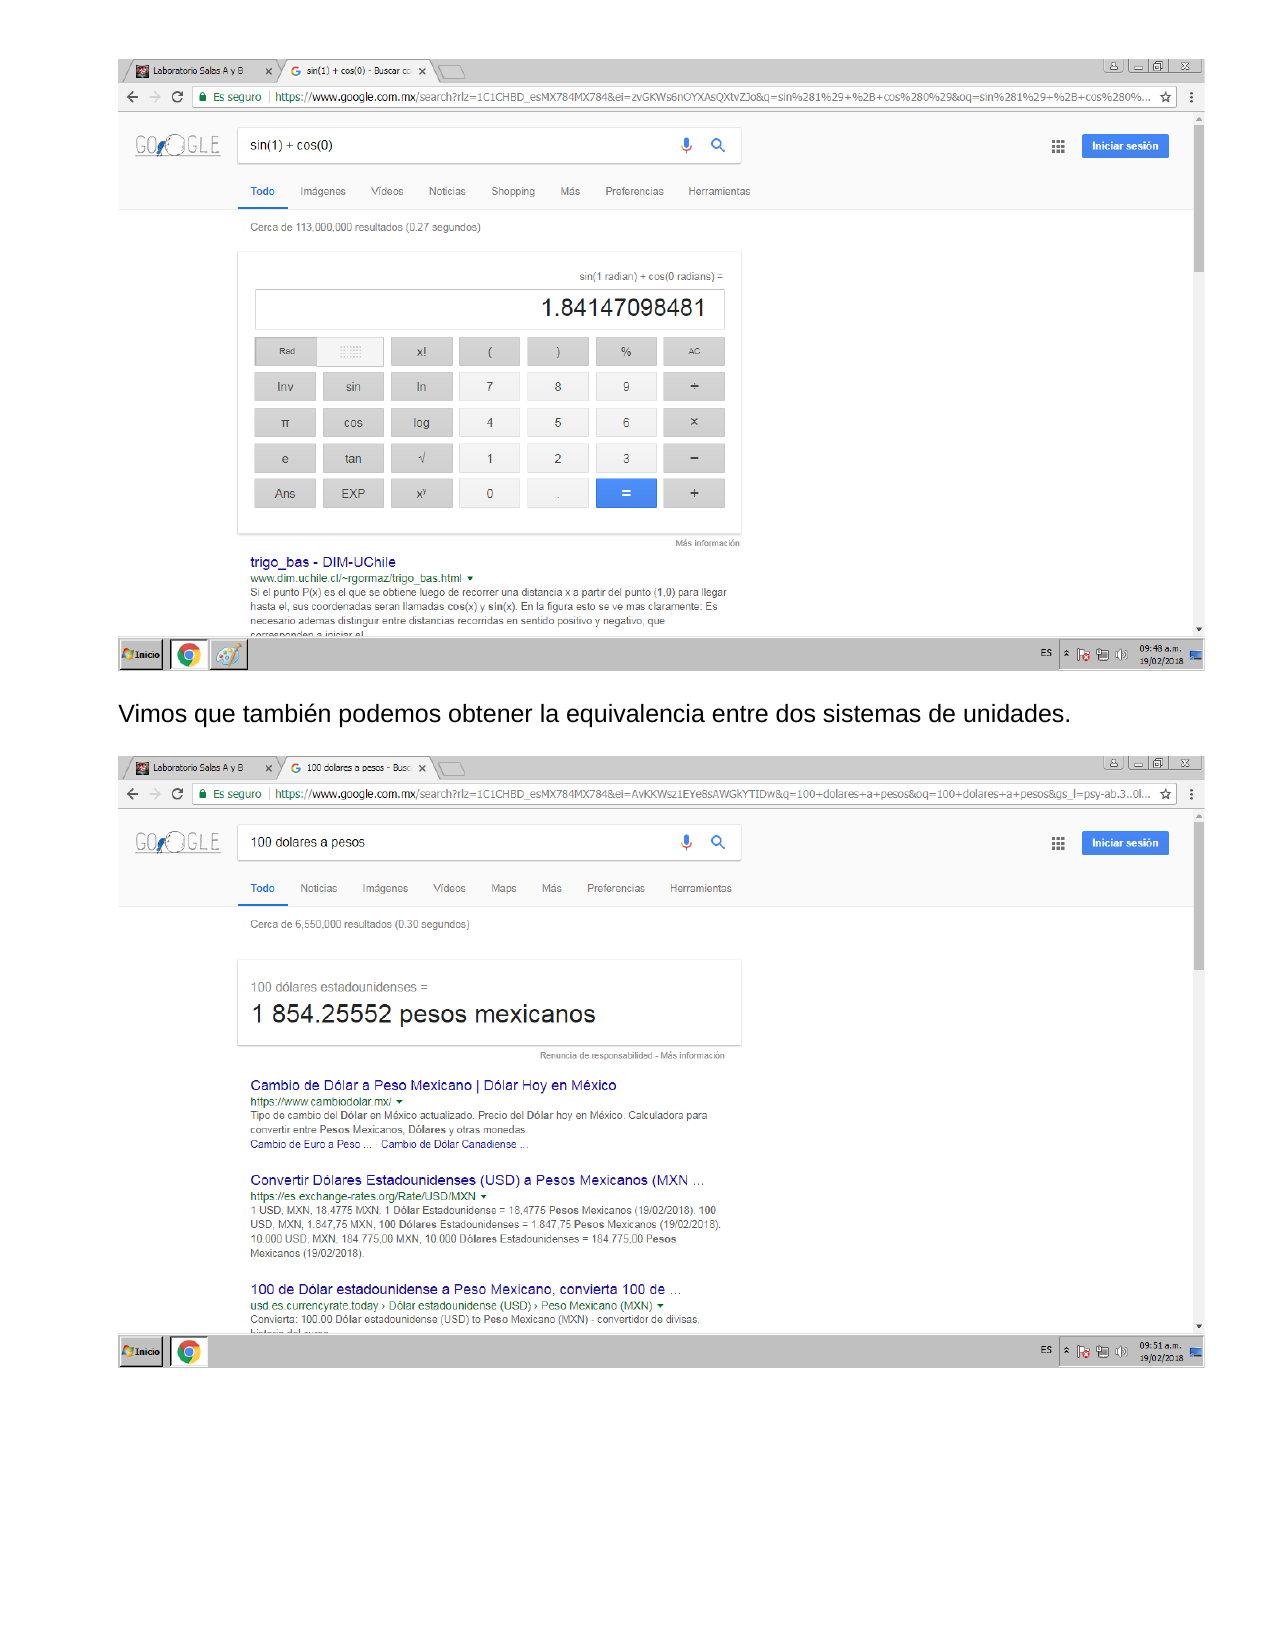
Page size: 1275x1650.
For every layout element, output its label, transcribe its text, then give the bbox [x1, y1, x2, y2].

text Vimos que también podemos obtener la equivalencia entre dos sistemas de unidades. [118, 699, 1205, 728]
